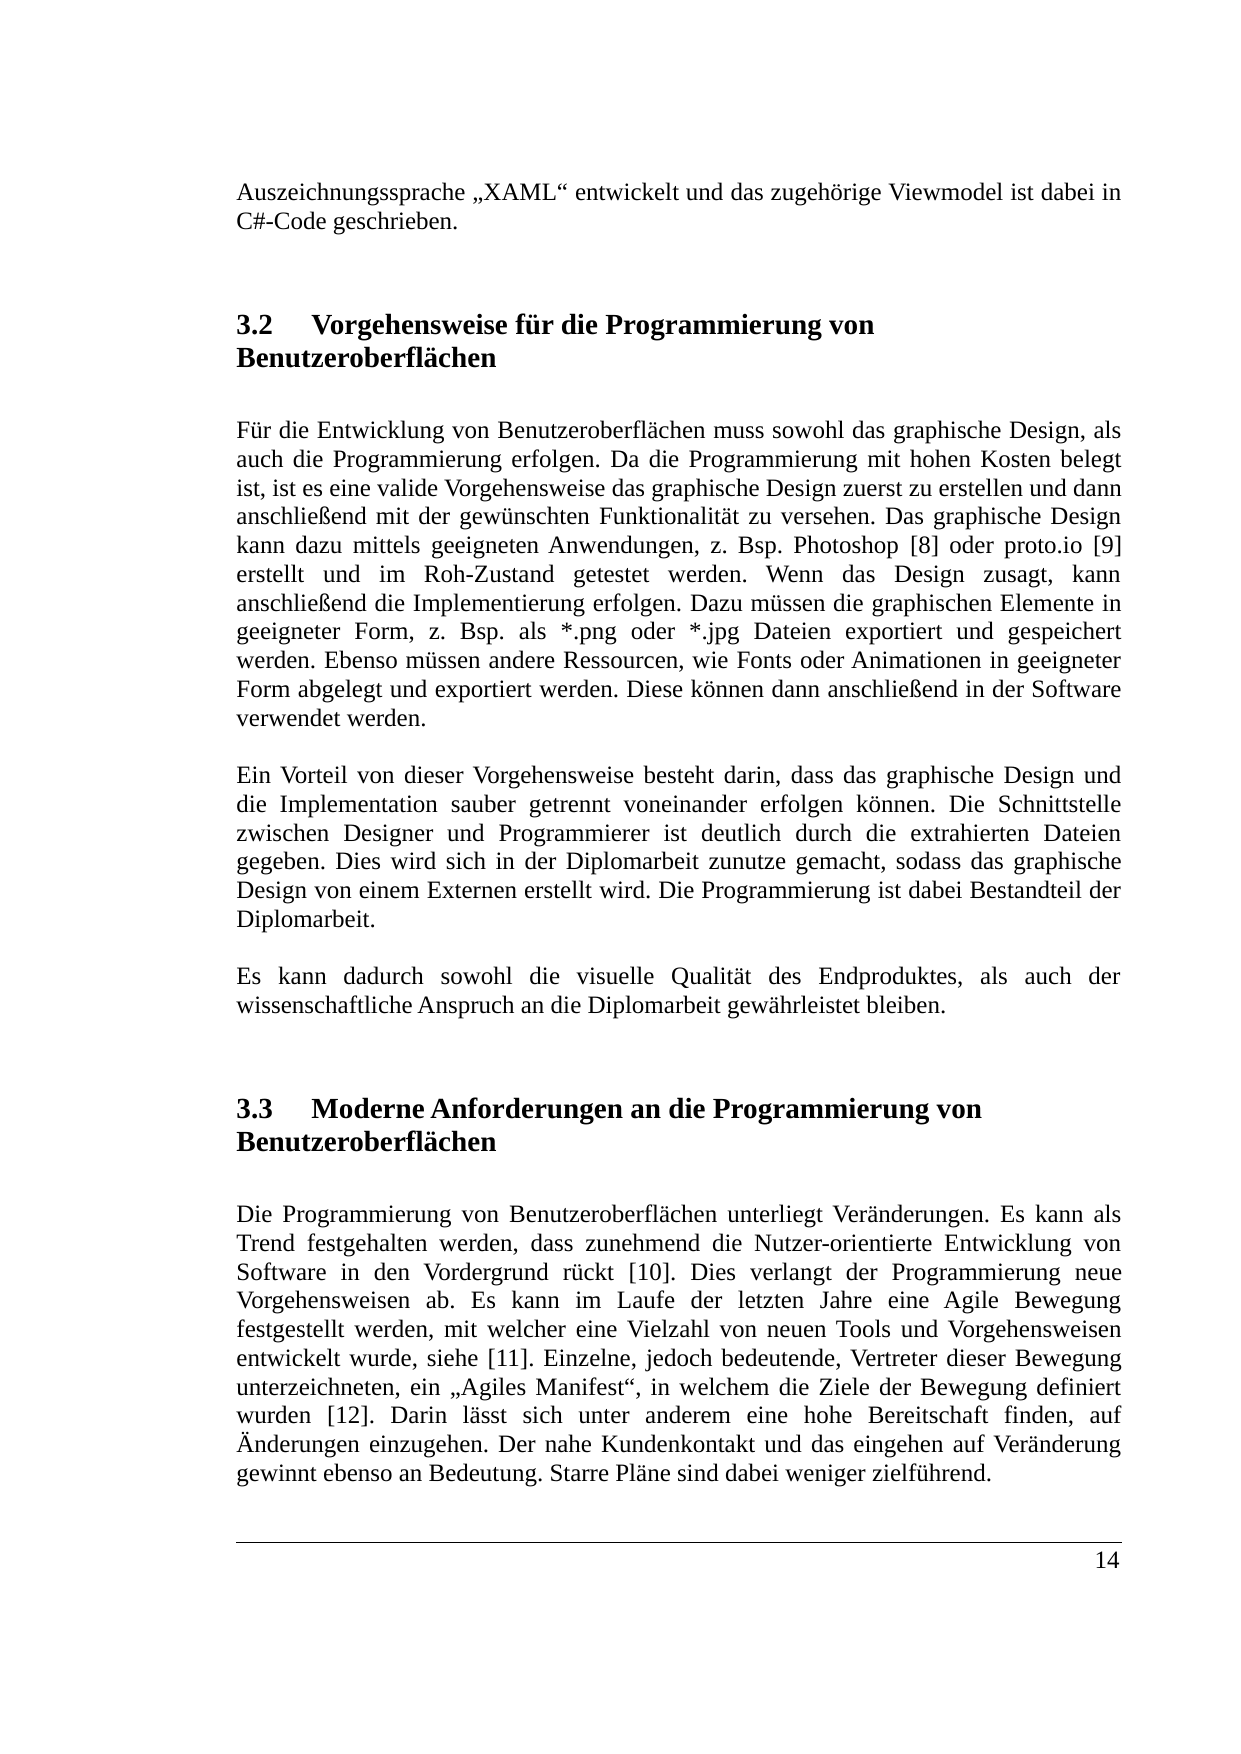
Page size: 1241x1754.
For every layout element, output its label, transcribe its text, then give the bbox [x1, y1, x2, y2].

text Ein Vorteil von dieser Vorgehensweise besteht darin, dass das graphische Design und die Implementation sauber getrennt voneinander erfolgen können. Die Schnittstelle zwischen Designer und Programmierer ist deutlich durch die extrahierten Dateien gegeben. Dies wird sich in der Diplomarbeit zunutze gemacht, sodass das graphische Design von einem Externen erstellt wird. Die Programmierung ist dabei Bestandteil der Diplomarbeit. [236, 760, 1122, 933]
subtitle Moderne Anforderungen an die Programmierung von Benutzeroberflächen [236, 1091, 1122, 1158]
text Auszeichnungssprache „XAML“ entwickelt und das zugehörige Viewmodel ist dabei in C#-Code geschrieben. [236, 177, 1122, 235]
text Für die Entwicklung von Benutzeroberflächen muss sowohl das graphische Design, als auch die Programmierung erfolgen. Da die Programmierung mit hohen Kosten belegt ist, ist es eine valide Vorgehensweise das graphische Design zuerst zu erstellen und dann anschließend mit der gewünschten Funktionalität zu versehen. Das graphische Design kann dazu mittels geeigneten Anwendungen, z. Bsp. Photoshop [8] oder proto.io [9] erstellt und im Roh-Zustand getestet werden. Wenn das Design zusagt, kann anschließend die Implementierung erfolgen. Dazu müssen die graphischen Elemente in geeigneter Form, z. Bsp. als *.png oder *.jpg Dateien exportiert und gespeichert werden. Ebenso müssen andere Ressourcen, wie Fonts oder Animationen in geeigneter Form abgelegt und exportiert werden. Diese können dann anschließend in der Software verwendet werden. [236, 415, 1122, 731]
subtitle Vorgehensweise für die Programmierung von Benutzeroberflächen [236, 307, 1122, 374]
text Es kann dadurch sowohl die visuelle Qualität des Endproduktes, als auch der wissenschaftliche Anspruch an die Diplomarbeit gewährleistet bleiben. [236, 961, 1122, 1019]
text Die Programmierung von Benutzeroberflächen unterliegt Veränderungen. Es kann als Trend festgehalten werden, dass zunehmend die Nutzer-orientierte Entwicklung von Software in den Vordergrund rückt [10]. Dies verlangt der Programmierung neue Vorgehensweisen ab. Es kann im Laufe der letzten Jahre eine Agile Bewegung festgestellt werden, mit welcher eine Vielzahl von neuen Tools und Vorgehensweisen entwickelt wurde, siehe [11]. Einzelne, jedoch bedeutende, Vertreter dieser Bewegung unterzeichneten, ein „Agiles Manifest“, in welchem die Ziele der Bewegung definiert wurden [12]. Darin lässt sich unter anderem eine hohe Bereitschaft finden, auf Änderungen einzugehen. Der nahe Kundenkontakt und das eingehen auf Veränderung gewinnt ebenso an Bedeutung. Starre Pläne sind dabei weniger zielführend. [236, 1199, 1122, 1487]
